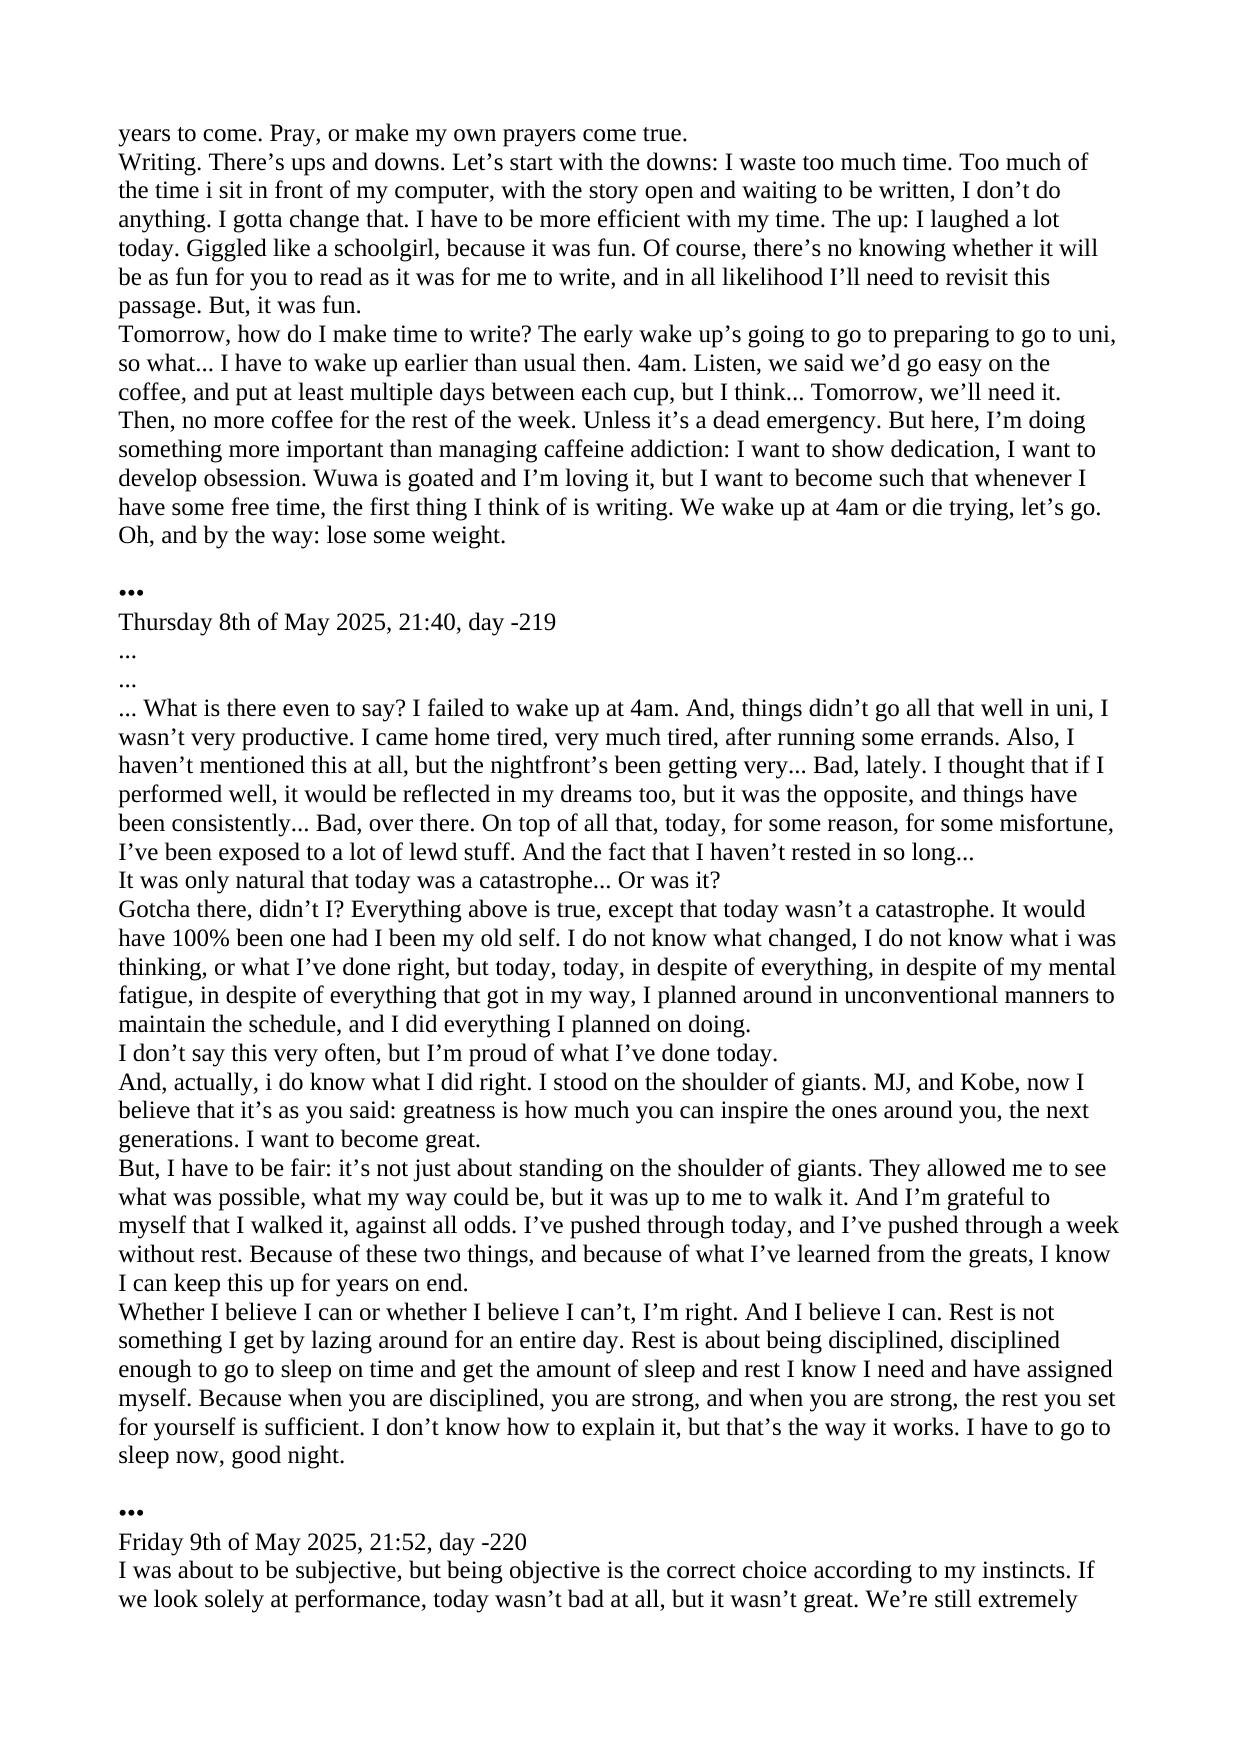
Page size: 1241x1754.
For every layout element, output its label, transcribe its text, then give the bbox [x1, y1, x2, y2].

text But, I have to be fair: it’s not just about standing on the shoulder of giants. They allowed me to see what was possible, what my way could be, but it was up to me to walk it. And I’m grateful to myself that I walked it, against all odds. I’ve pushed through today, and I’ve pushed through a week without rest. Because of these two things, and because of what I’ve learned from the greats, I know I can keep this up for years on end. [118, 1153, 1122, 1297]
text Whether I believe I can or whether I believe I can’t, I’m right. And I believe I can. Rest is not something I get by lazing around for an entire day. Rest is about being disciplined, disciplined enough to go to sleep on time and get the amount of sleep and rest I know I need and have assigned myself. Because when you are disciplined, you are strong, and when you are strong, the rest you set for yourself is sufficient. I don’t know how to explain it, but that’s the way it works. I have to go to sleep now, good night. [118, 1297, 1122, 1469]
text ••• [118, 578, 1122, 607]
text ... What is there even to say? I failed to wake up at 4am. And, things didn’t go all that well in uni, I wasn’t very productive. I came home tired, very much tired, after running some errands. Also, I haven’t mentioned this at all, but the nightfront’s been getting very... Bad, lately. I thought that if I performed well, it would be reflected in my dreams too, but it was the opposite, and things have been consistently... Bad, over there. On top of all that, today, for some reason, for some misfortune, I’ve been exposed to a lot of lewd stuff. And the fact that I haven’t rested in so long... [118, 693, 1122, 866]
text Gotcha there, didn’t I? Everything above is true, except that today wasn’t a catastrophe. It would have 100% been one had I been my old self. I do not know what changed, I do not know what i was thinking, or what I’ve done right, but today, today, in despite of everything, in despite of my mental fatigue, in despite of everything that got in my way, I planned around in unconventional manners to maintain the schedule, and I did everything I planned on doing. [118, 894, 1122, 1038]
text Tomorrow, how do I make time to write? The early wake up’s going to go to preparing to go to uni, so what... I have to wake up earlier than usual then. 4am. Listen, we said we’d go easy on the coffee, and put at least multiple days between each cup, but I think... Tomorrow, we’ll need it. Then, no more coffee for the rest of the week. Unless it’s a dead emergency. But here, I’m doing something more important than managing caffeine addiction: I want to show dedication, I want to develop obsession. Wuwa is goated and I’m loving it, but I want to become such that whenever I have some free time, the first thing I think of is writing. We wake up at 4am or die trying, let’s go. [118, 319, 1122, 521]
text Friday 9th of May 2025, 21:52, day -220 [118, 1527, 1122, 1556]
text Oh, and by the way: lose some weight. [118, 521, 1122, 549]
text ... [118, 664, 1122, 693]
text ... [118, 636, 1122, 664]
text And, actually, i do know what I did right. I stood on the shoulder of giants. MJ, and Kobe, now I believe that it’s as you said: greatness is how much you can inspire the ones around you, the next generations. I want to become great. [118, 1067, 1122, 1153]
text years to come. Pray, or make my own prayers come true. [118, 118, 1122, 147]
text I was about to be subjective, but being objective is the correct choice according to my instincts. If we look solely at performance, today wasn’t bad at all, but it wasn’t great. We’re still extremely [118, 1556, 1122, 1613]
text Thursday 8th of May 2025, 21:40, day -219 [118, 607, 1122, 636]
text It was only natural that today was a catastrophe... Or was it? [118, 866, 1122, 894]
text I don’t say this very often, but I’m proud of what I’ve done today. [118, 1038, 1122, 1067]
text Writing. There’s ups and downs. Let’s start with the downs: I waste too much time. Too much of the time i sit in front of my computer, with the story open and waiting to be written, I don’t do anything. I gotta change that. I have to be more efficient with my time. The up: I laughed a lot today. Giggled like a schoolgirl, because it was fun. Of course, there’s no knowing whether it will be as fun for you to read as it was for me to write, and in all likelihood I’ll need to revisit this passage. But, it was fun. [118, 147, 1122, 319]
text ••• [118, 1498, 1122, 1527]
